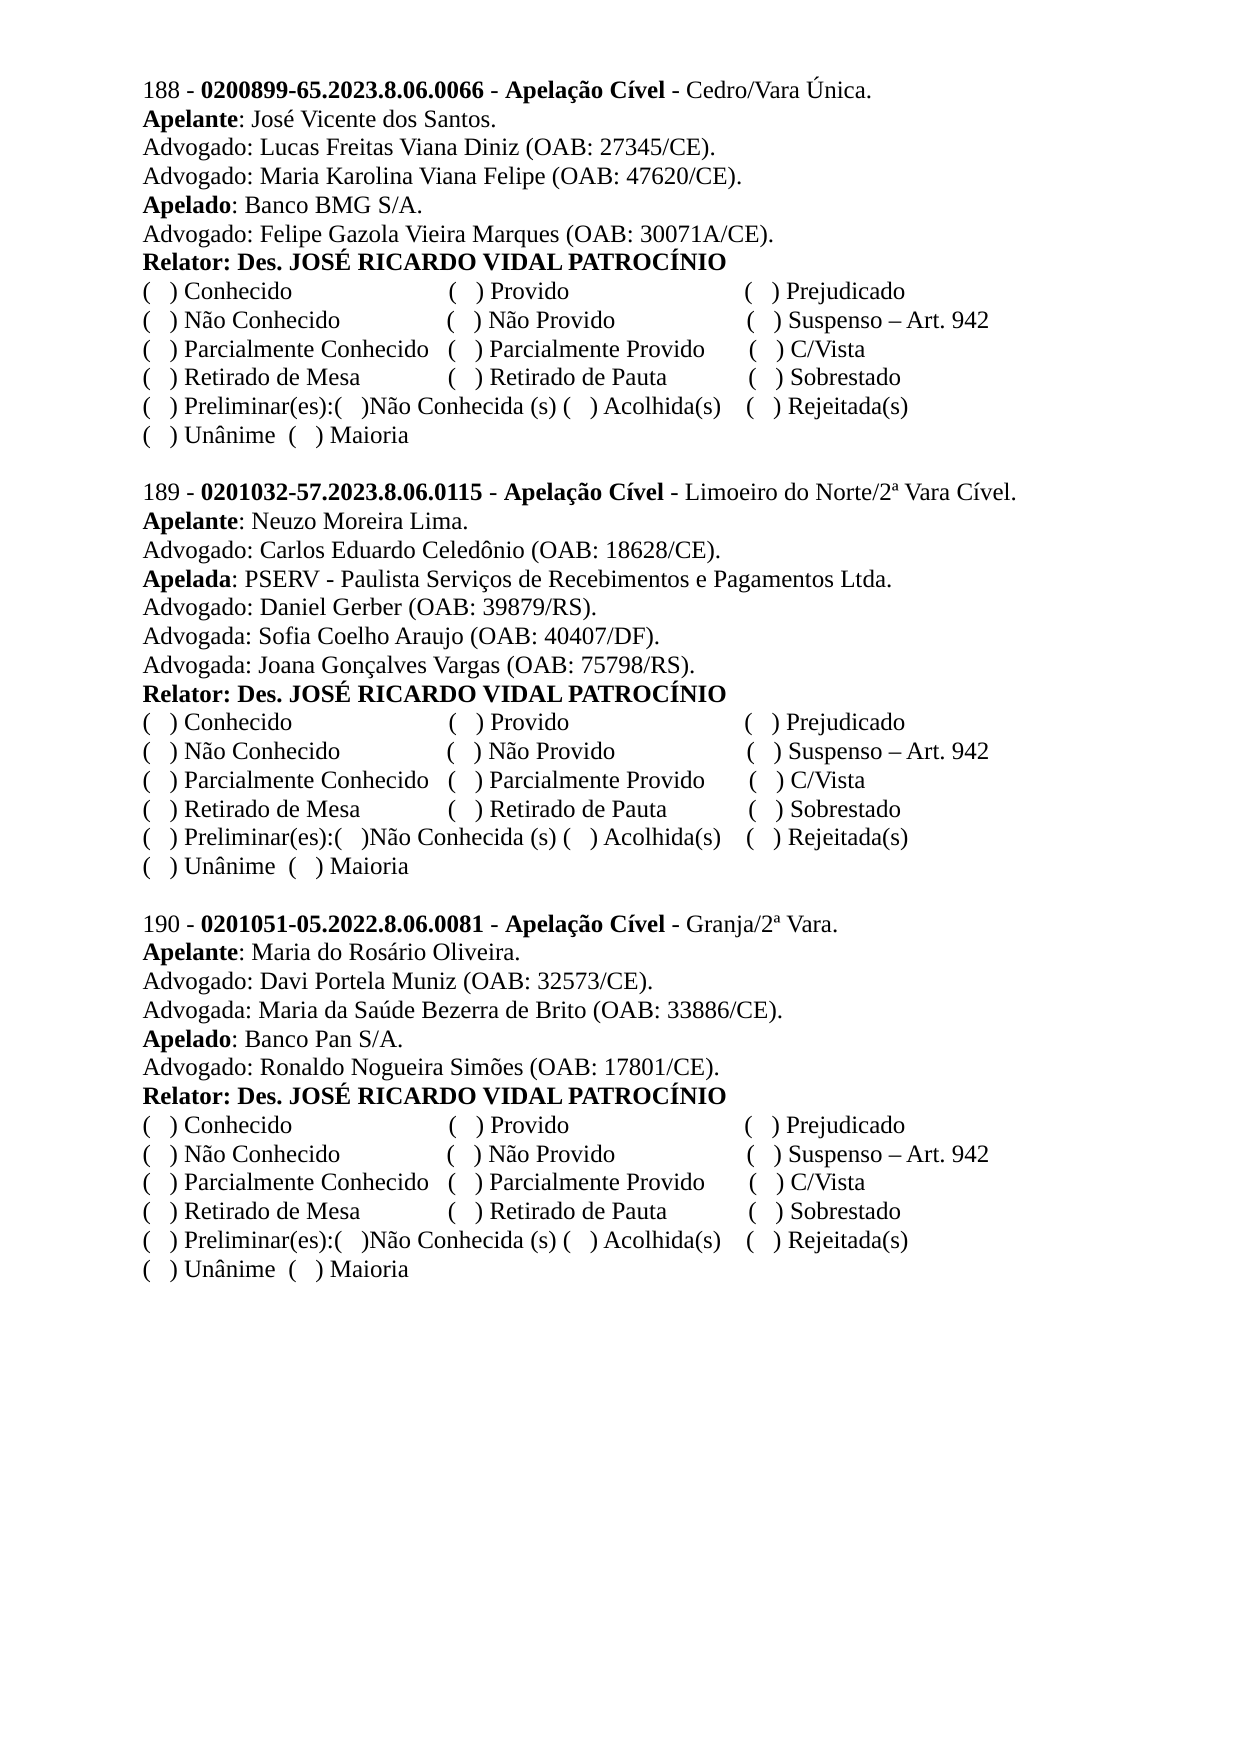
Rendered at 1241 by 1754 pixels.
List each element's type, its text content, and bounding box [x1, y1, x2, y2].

text Apelante: José Vicente dos Santos. [142, 104, 1141, 132]
text 190 - 0201051-05.2022.8.06.0081 - Apelação Cível - Granja/2ª Vara. [142, 909, 1141, 937]
text ( ) Parcialmente Conhecido ( ) Parcialmente Provido ( ) C/Vista [142, 765, 1158, 794]
text ( ) Preliminar(es):( )Não Conhecida (s) ( ) Acolhida(s) ( ) Rejeitada(s) [142, 391, 1158, 420]
text ( ) Preliminar(es):( )Não Conhecida (s) ( ) Acolhida(s) ( ) Rejeitada(s) [142, 1225, 1158, 1254]
text ( ) Parcialmente Conhecido ( ) Parcialmente Provido ( ) C/Vista [142, 1167, 1158, 1196]
text 189 - 0201032-57.2023.8.06.0115 - Apelação Cível - Limoeiro do Norte/2ª Vara Cível. [142, 477, 1141, 506]
text ( ) Conhecido ( ) Provido ( ) Prejudicado [142, 1110, 1141, 1139]
text ( ) Não Conhecido ( ) Não Provido ( ) Suspenso – Art. 942 [142, 736, 1158, 765]
text ( ) Retirado de Mesa ( ) Retirado de Pauta ( ) Sobrestado [142, 1196, 1158, 1225]
text ( ) Retirado de Mesa ( ) Retirado de Pauta ( ) Sobrestado [142, 794, 1158, 822]
text Advogada: Maria da Saúde Bezerra de Brito (OAB: 33886/CE). [142, 995, 1141, 1024]
text ( ) Unânime ( ) Maioria [142, 851, 1158, 880]
text ( ) Conhecido ( ) Provido ( ) Prejudicado [142, 707, 1141, 736]
text Relator: Des. JOSÉ RICARDO VIDAL PATROCÍNIO [142, 247, 1141, 276]
text Relator: Des. JOSÉ RICARDO VIDAL PATROCÍNIO [142, 1081, 1141, 1110]
text Advogado: Ronaldo Nogueira Simões (OAB: 17801/CE). [142, 1052, 1141, 1081]
text 188 - 0200899-65.2023.8.06.0066 - Apelação Cível - Cedro/Vara Única. [142, 75, 1141, 104]
text ( ) Parcialmente Conhecido ( ) Parcialmente Provido ( ) C/Vista [142, 334, 1158, 362]
text Advogado: Carlos Eduardo Celedônio (OAB: 18628/CE). [142, 535, 1141, 564]
text ( ) Conhecido ( ) Provido ( ) Prejudicado [142, 276, 1141, 305]
text Advogada: Joana Gonçalves Vargas (OAB: 75798/RS). [142, 650, 1141, 679]
text Advogada: Sofia Coelho Araujo (OAB: 40407/DF). [142, 621, 1141, 650]
text Advogado: Daniel Gerber (OAB: 39879/RS). [142, 592, 1141, 621]
text Advogado: Felipe Gazola Vieira Marques (OAB: 30071A/CE). [142, 219, 1141, 247]
text Relator: Des. JOSÉ RICARDO VIDAL PATROCÍNIO [142, 679, 1141, 707]
text Advogado: Maria Karolina Viana Felipe (OAB: 47620/CE). [142, 161, 1141, 190]
text Apelante: Neuzo Moreira Lima. [142, 506, 1141, 535]
text ( ) Não Conhecido ( ) Não Provido ( ) Suspenso – Art. 942 [142, 305, 1158, 334]
text ( ) Unânime ( ) Maioria [142, 420, 1158, 449]
text ( ) Preliminar(es):( )Não Conhecida (s) ( ) Acolhida(s) ( ) Rejeitada(s) [142, 822, 1158, 851]
text ( ) Retirado de Mesa ( ) Retirado de Pauta ( ) Sobrestado [142, 362, 1158, 391]
text Advogado: Davi Portela Muniz (OAB: 32573/CE). [142, 966, 1141, 995]
text Advogado: Lucas Freitas Viana Diniz (OAB: 27345/CE). [142, 132, 1141, 161]
text Apelada: PSERV - Paulista Serviços de Recebimentos e Pagamentos Ltda. [142, 564, 1141, 592]
text ( ) Não Conhecido ( ) Não Provido ( ) Suspenso – Art. 942 [142, 1139, 1158, 1167]
text Apelante: Maria do Rosário Oliveira. [142, 937, 1141, 966]
text Apelado: Banco BMG S/A. [142, 190, 1141, 219]
text Apelado: Banco Pan S/A. [142, 1024, 1141, 1052]
text ( ) Unânime ( ) Maioria [142, 1254, 1158, 1282]
